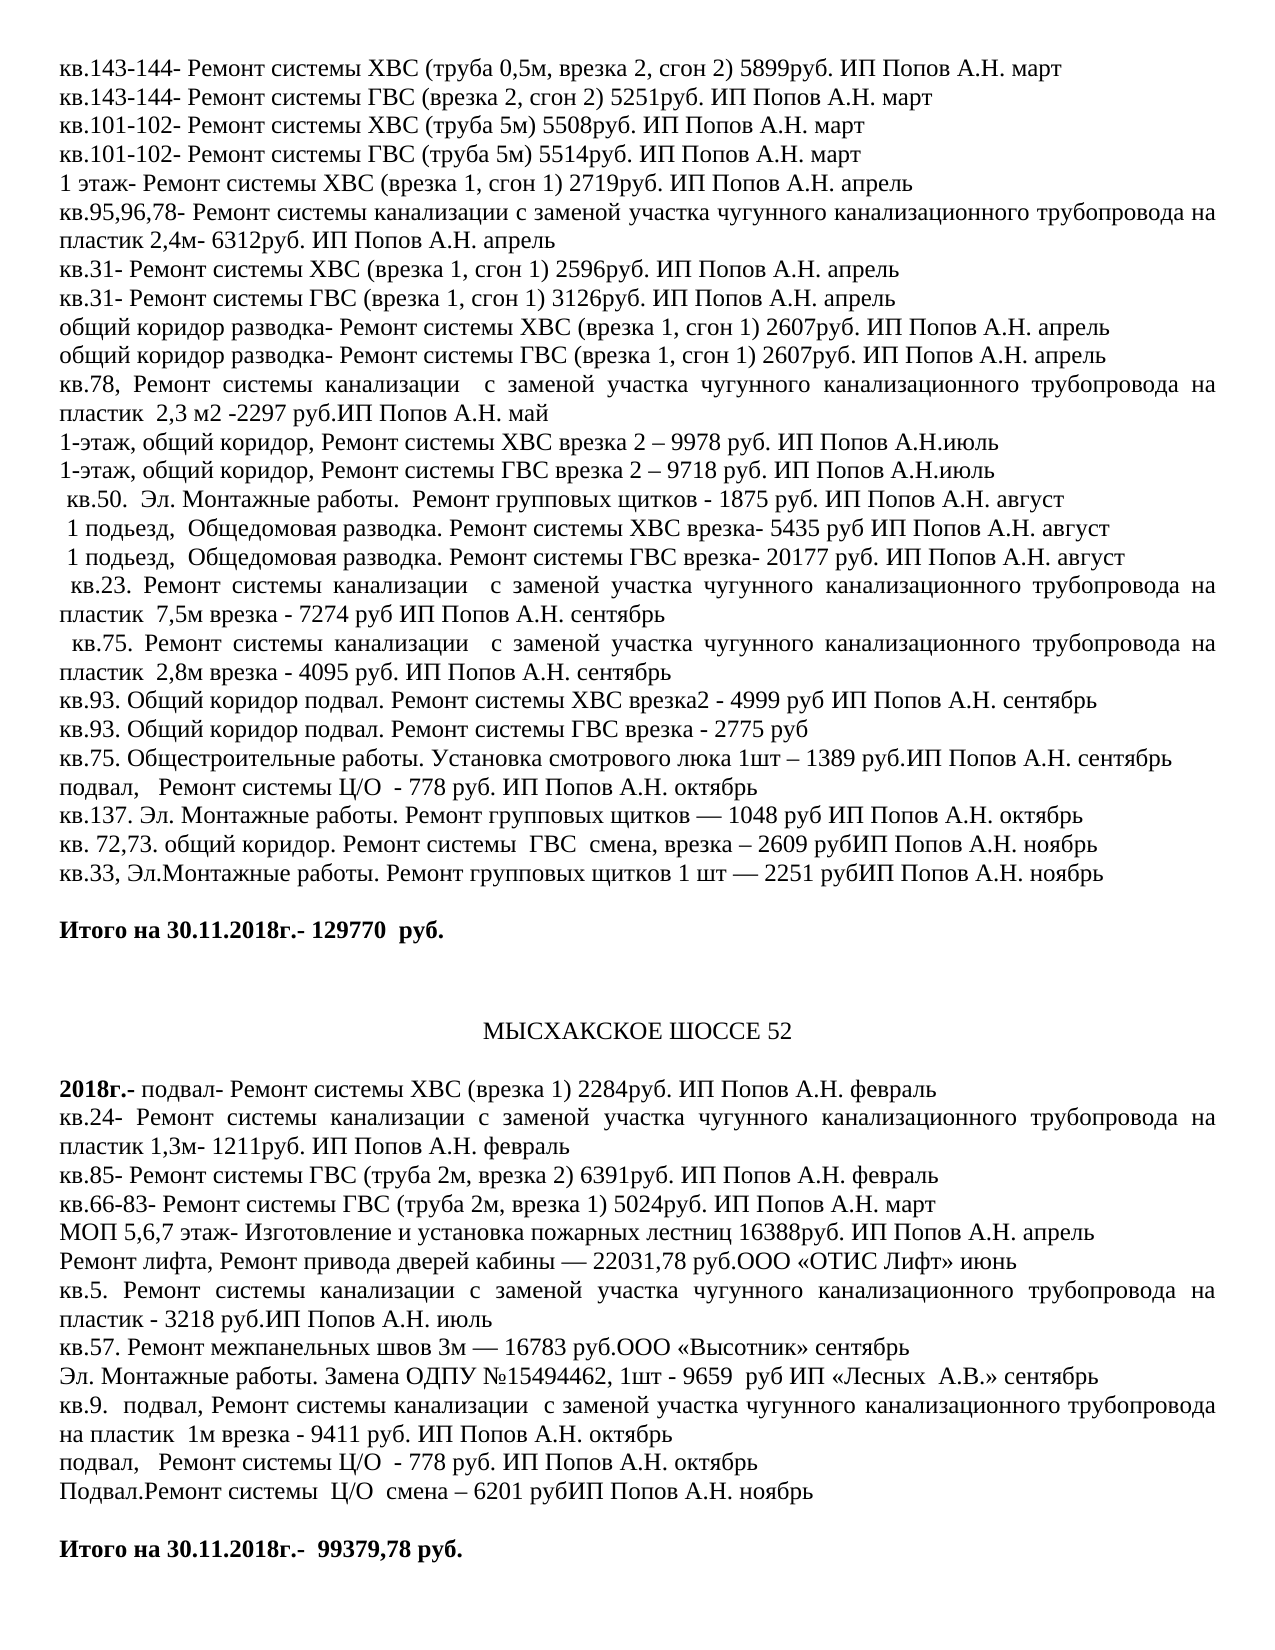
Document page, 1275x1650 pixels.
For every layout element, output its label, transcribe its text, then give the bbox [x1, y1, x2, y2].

text кв.93. Общий коридор подвал. Ремонт системы ХВС врезка2 - 4999 руб ИП Попов А.Н. сентябрь [59, 686, 1216, 714]
text 1-этаж, общий коридор, Ремонт системы ГВС врезка 2 – 9718 руб. ИП Попов А.Н.июль [59, 456, 1216, 484]
text кв.57. Ремонт межпанельных швов 3м — 16783 руб.ООО «Высотник» сентябрь [59, 1332, 1216, 1361]
text 2018г.- подвал- Ремонт системы ХВС (врезка 1) 2284руб. ИП Попов А.Н. февраль [59, 1074, 1216, 1102]
text кв. 72,73. общий коридор. Ремонт системы ГВС смена, врезка – 2609 рубИП Попов А.Н. ноябрь [59, 829, 1216, 858]
text Итого на 30.11.2018г.- 129770 руб. [59, 916, 1216, 944]
text кв.50. Эл. Монтажные работы. Ремонт групповых щитков - 1875 руб. ИП Попов А.Н. август [59, 484, 1216, 513]
text подвал, Ремонт системы Ц/О - 778 руб. ИП Попов А.Н. октябрь [59, 1447, 1216, 1476]
text кв.33, Эл.Монтажные работы. Ремонт групповых щитков 1 шт — 2251 рубИП Попов А.Н. ноябрь [59, 858, 1216, 887]
text общий коридор разводка- Ремонт системы ХВС (врезка 1, сгон 1) 2607руб. ИП Попов А.Н. апрель [59, 312, 1216, 341]
text МЫСХАКСКОЕ ШОССЕ 52 [59, 1016, 1216, 1045]
text кв.137. Эл. Монтажные работы. Ремонт групповых щитков — 1048 руб ИП Попов А.Н. октябрь [59, 801, 1216, 829]
text кв.5. Ремонт системы канализации с заменой участка чугунного канализационного трубопровода на пластик - 3218 руб.ИП Попов А.Н. июль [59, 1275, 1216, 1332]
text кв.75. Ремонт системы канализации с заменой участка чугунного канализационного трубопровода на пластик 2,8м врезка - 4095 руб. ИП Попов А.Н. сентябрь [59, 628, 1216, 686]
text кв.101-102- Ремонт системы ГВС (труба 5м) 5514руб. ИП Попов А.Н. март [59, 139, 1216, 168]
text Эл. Монтажные работы. Замена ОДПУ №15494462, 1шт - 9659 руб ИП «Лесных А.В.» сентябрь [59, 1361, 1216, 1390]
text кв.23. Ремонт системы канализации с заменой участка чугунного канализационного трубопровода на пластик 7,5м врезка - 7274 руб ИП Попов А.Н. сентябрь [59, 571, 1216, 628]
text кв.78, Ремонт системы канализации с заменой участка чугунного канализационного трубопровода на пластик 2,3 м2 -2297 руб.ИП Попов А.Н. май [59, 369, 1216, 427]
text кв.95,96,78- Ремонт системы канализации с заменой участка чугунного канализационного трубопровода на пластик 2,4м- 6312руб. ИП Попов А.Н. апрель [59, 197, 1216, 254]
text кв.93. Общий коридор подвал. Ремонт системы ГВС врезка - 2775 руб [59, 714, 1216, 743]
text кв.66-83- Ремонт системы ГВС (труба 2м, врезка 1) 5024руб. ИП Попов А.Н. март [59, 1189, 1216, 1217]
text кв.143-144- Ремонт системы ГВС (врезка 2, сгон 2) 5251руб. ИП Попов А.Н. март [59, 82, 1216, 111]
text кв.85- Ремонт системы ГВС (труба 2м, врезка 2) 6391руб. ИП Попов А.Н. февраль [59, 1160, 1216, 1189]
text кв.24- Ремонт системы канализации с заменой участка чугунного канализационного трубопровода на пластик 1,3м- 1211руб. ИП Попов А.Н. февраль [59, 1102, 1216, 1160]
text кв.101-102- Ремонт системы ХВС (труба 5м) 5508руб. ИП Попов А.Н. март [59, 111, 1216, 139]
text кв.9. подвал, Ремонт системы канализации с заменой участка чугунного канализационного трубопровода на пластик 1м врезка - 9411 руб. ИП Попов А.Н. октябрь [59, 1390, 1216, 1447]
text Ремонт лифта, Ремонт привода дверей кабины — 22031,78 руб.ООО «ОТИС Лифт» июнь [59, 1246, 1216, 1275]
text Итого на 30.11.2018г.- 99379,78 руб. [59, 1534, 1216, 1562]
text кв.75. Общестроительные работы. Установка смотрового люка 1шт – 1389 руб.ИП Попов А.Н. сентябрь [59, 743, 1216, 772]
text подвал, Ремонт системы Ц/О - 778 руб. ИП Попов А.Н. октябрь [59, 772, 1216, 801]
text 1-этаж, общий коридор, Ремонт системы ХВС врезка 2 – 9978 руб. ИП Попов А.Н.июль [59, 427, 1216, 456]
text МОП 5,6,7 этаж- Изготовление и установка пожарных лестниц 16388руб. ИП Попов А.Н. апрель [59, 1217, 1216, 1246]
text кв.143-144- Ремонт системы ХВС (труба 0,5м, врезка 2, сгон 2) 5899руб. ИП Попов А.Н. март [59, 53, 1216, 82]
text общий коридор разводка- Ремонт системы ГВС (врезка 1, сгон 1) 2607руб. ИП Попов А.Н. апрель [59, 341, 1216, 369]
text кв.31- Ремонт системы ГВС (врезка 1, сгон 1) 3126руб. ИП Попов А.Н. апрель [59, 283, 1216, 312]
text 1 этаж- Ремонт системы ХВС (врезка 1, сгон 1) 2719руб. ИП Попов А.Н. апрель [59, 168, 1216, 197]
text 1 подьезд, Общедомовая разводка. Ремонт системы ГВС врезка- 20177 руб. ИП Попов А.Н. август [59, 542, 1216, 571]
text 1 подьезд, Общедомовая разводка. Ремонт системы ХВС врезка- 5435 руб ИП Попов А.Н. август [59, 513, 1216, 542]
text Подвал.Ремонт системы Ц/О смена – 6201 рубИП Попов А.Н. ноябрь [59, 1476, 1216, 1505]
text кв.31- Ремонт системы ХВС (врезка 1, сгон 1) 2596руб. ИП Попов А.Н. апрель [59, 254, 1216, 283]
